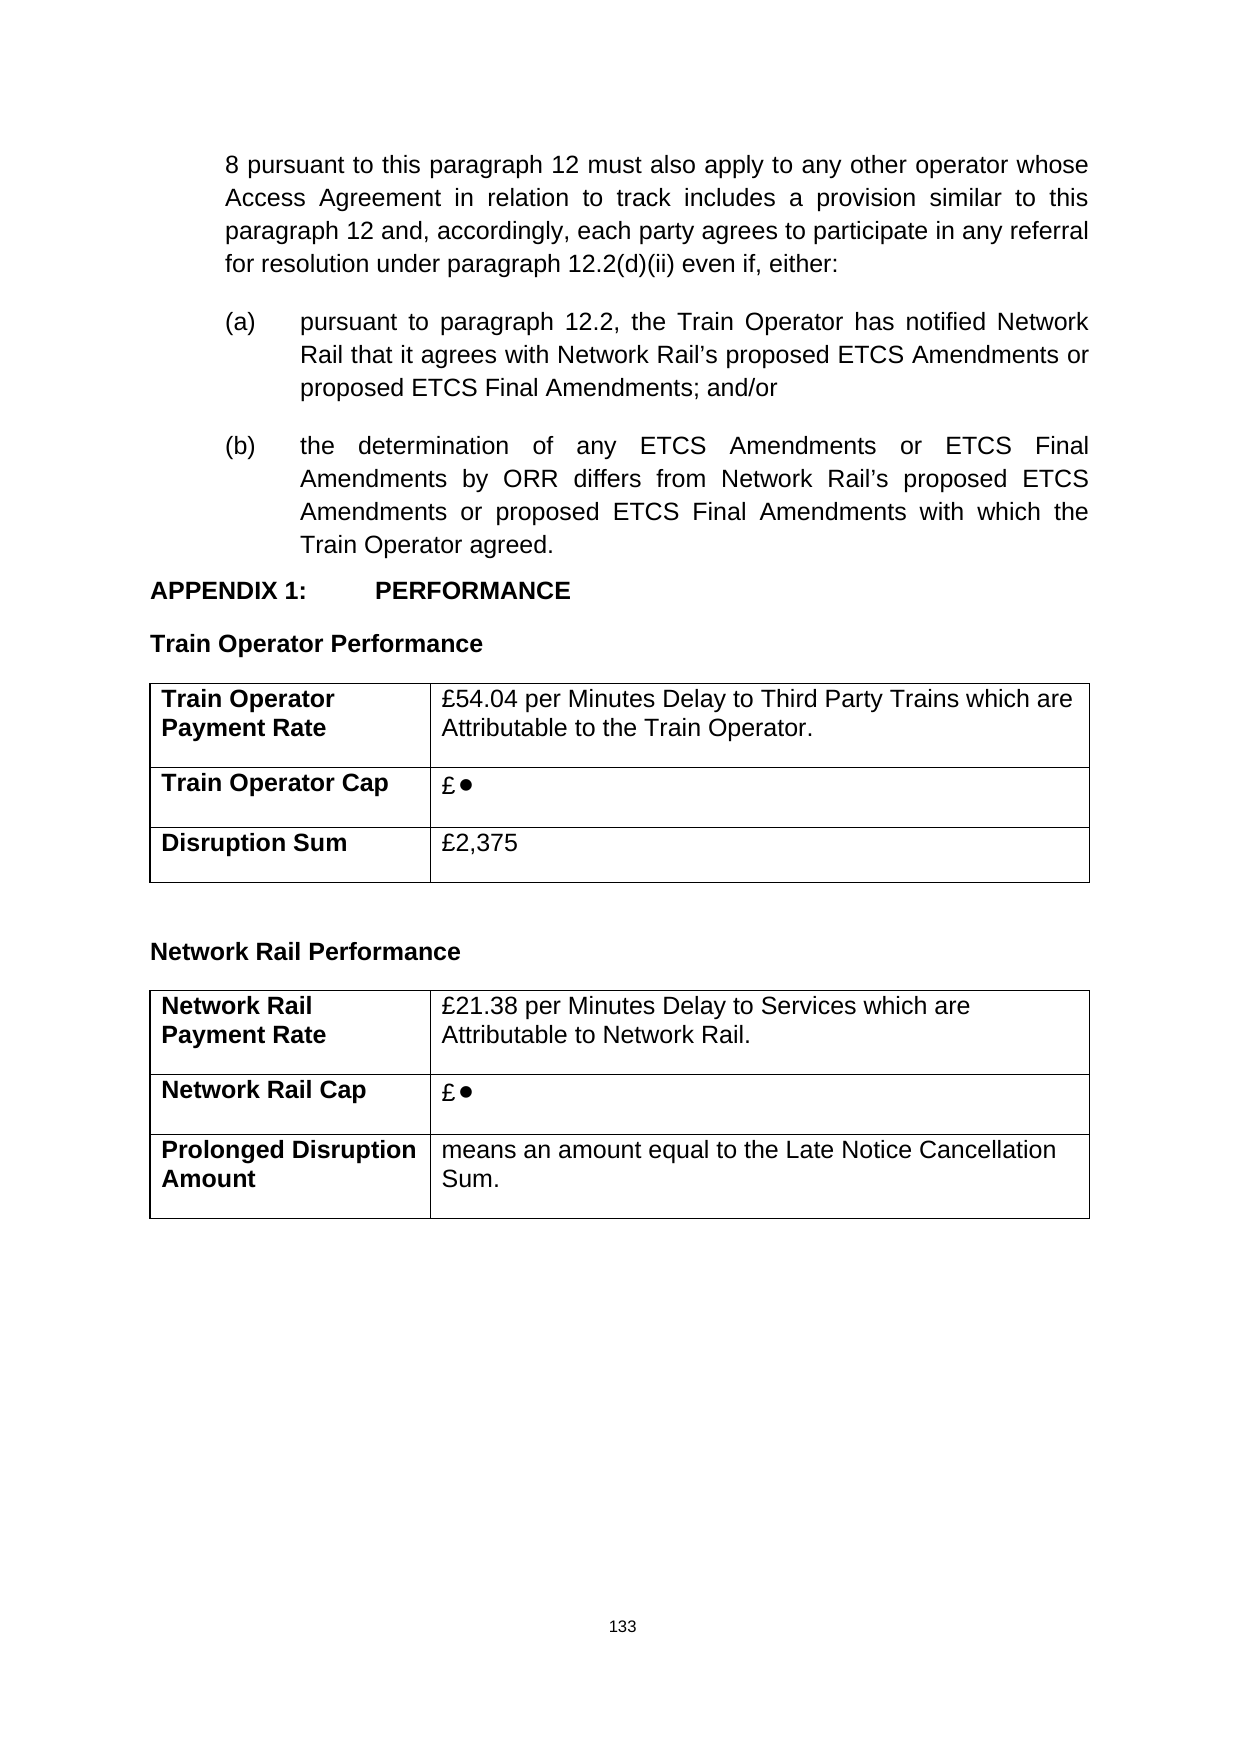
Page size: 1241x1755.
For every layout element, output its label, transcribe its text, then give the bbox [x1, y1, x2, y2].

text (a) pursuant to paragraph 12.2, the Train Operator has notified Network Rail that it agrees with Network Rail’s proposed ETCS Amendments or proposed ETCS Final Amendments; and/or [225, 307, 1090, 402]
table_cell means an amount equal to the Late Notice Cancellation Sum. [431, 1135, 1089, 1217]
table_header £21.38 per Minutes Delay to Services which are Attributable to Network Rail. [431, 991, 1089, 1074]
table_cell Prolonged Disruption Amount [151, 1135, 430, 1217]
table_cell £⚫ [431, 768, 1089, 827]
table_cell Disruption Sum [151, 828, 430, 882]
text Network Rail Performance [150, 936, 1090, 965]
text (b) the determination of any ETCS Amendments or ETCS Final Amendments by ORR differs from Network Rail’s proposed ETCS Amendments or proposed ETCS Final Amendments with which the Train Operator agreed. [225, 431, 1090, 559]
table_header £54.04 per Minutes Delay to Third Party Trains which are Attributable to the Train Operator. [431, 684, 1089, 767]
text Train Operator Performance [150, 629, 1090, 658]
table_cell Network Rail Cap [151, 1075, 430, 1134]
table_header Train Operator Payment Rate [151, 684, 430, 767]
table_cell £⚫ [431, 1075, 1089, 1134]
table_header Network Rail Payment Rate [151, 991, 430, 1074]
text APPENDIX 1: PERFORMANCE [150, 576, 1090, 604]
table_cell £2,375 [431, 828, 1089, 882]
text 8 pursuant to this paragraph 12 must also apply to any other operator whose Access Agreement in relation to track includes a provision similar to this paragraph 12 and, accordingly, each party agrees to participate in any referral for resolution under paragraph 12.2(d)(ii) even if, either: [225, 150, 1090, 278]
table_cell Train Operator Cap [151, 768, 430, 827]
